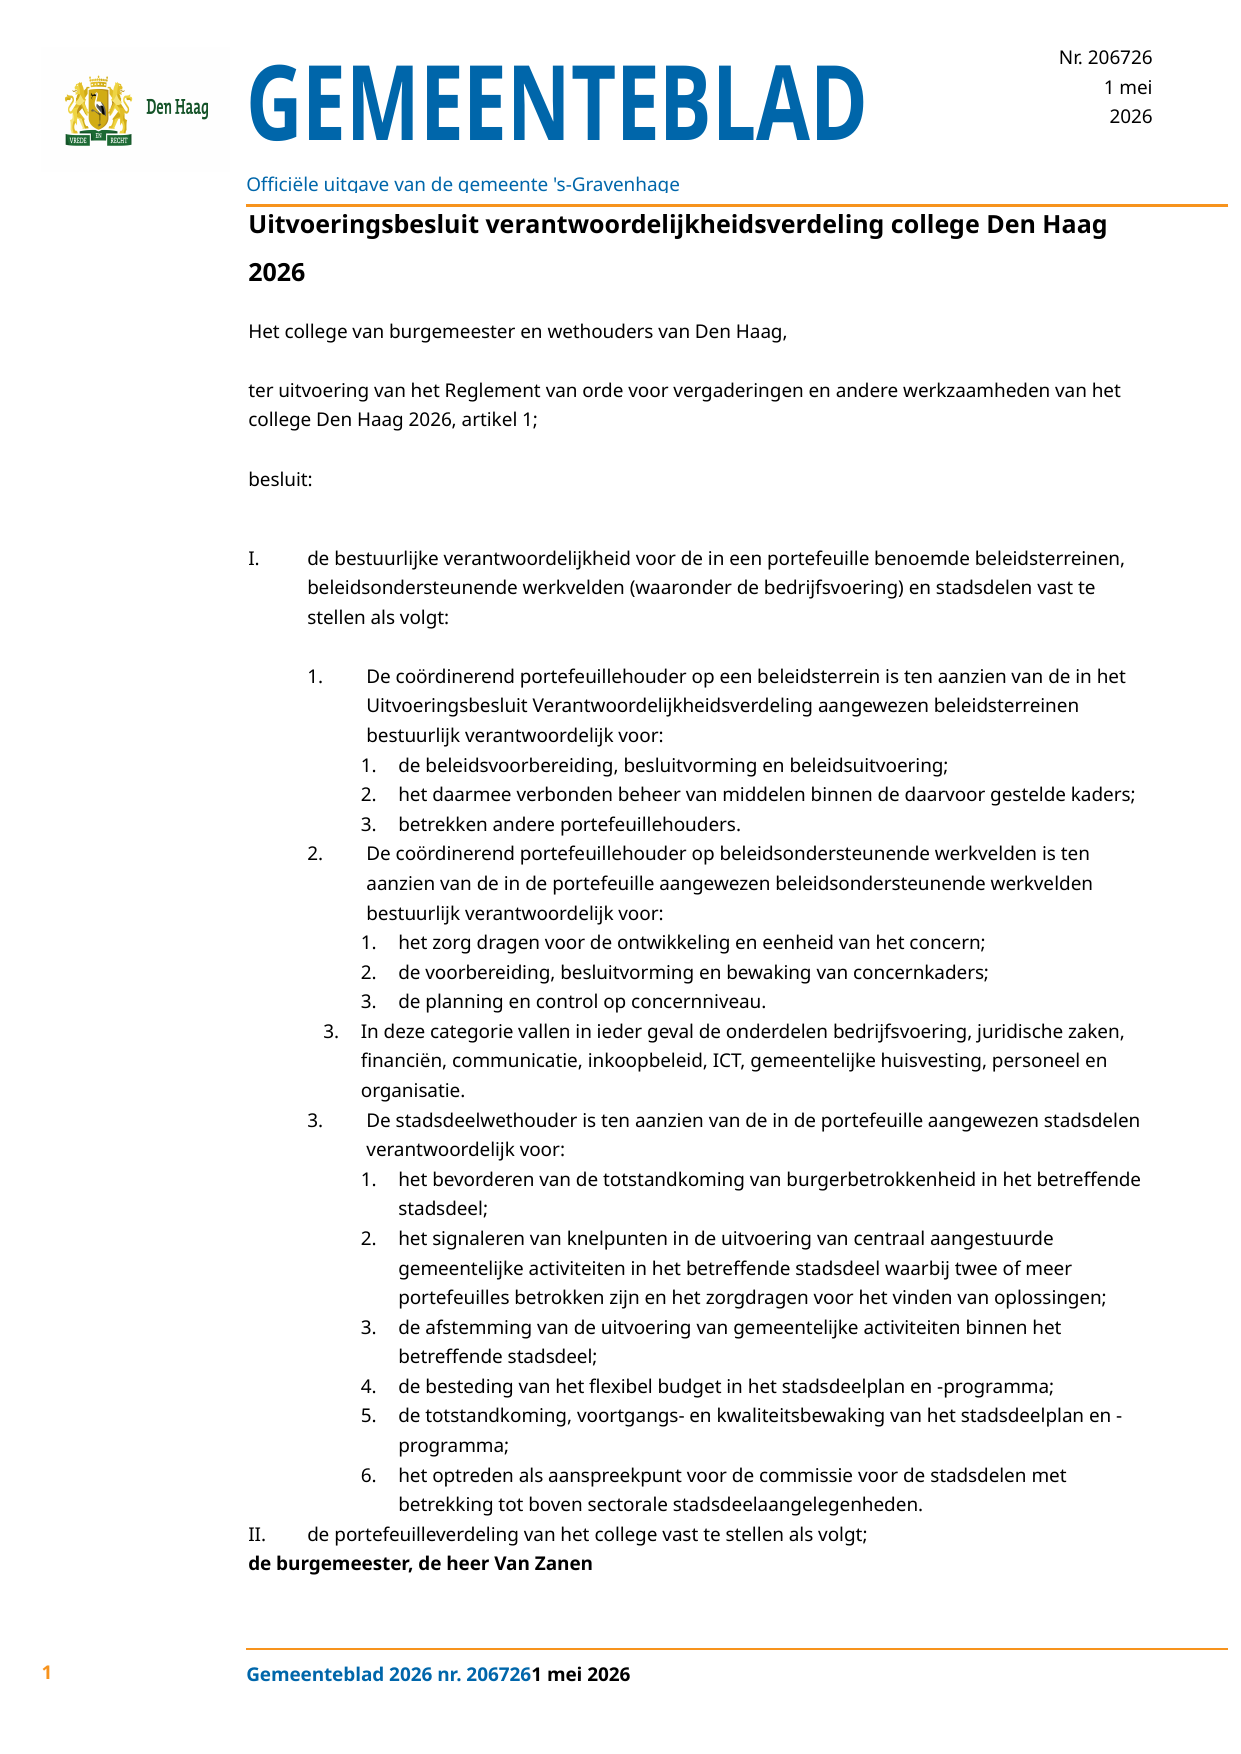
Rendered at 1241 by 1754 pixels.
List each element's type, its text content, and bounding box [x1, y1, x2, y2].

list de beleidsvoorbereiding, besluitvorming en beleidsuitvoering; [361, 752, 1152, 777]
text Het college van burgemeester en wethouders van Den Haag, [248, 318, 1152, 344]
text Uitvoeringsbesluit verantwoordelijkheidsverdeling college Den Haag 2026 [248, 207, 1152, 288]
picture [41, 47, 231, 172]
list het zorg dragen voor de ontwikkeling en eenheid van het concern; [361, 929, 1152, 955]
list de portefeuilleverdeling van het college vast te stellen als volgt; [248, 1521, 1152, 1547]
list de besteding van het flexibel budget in het stadsdeelplan en -programma; [361, 1373, 1152, 1399]
list de voorbereiding, besluitvorming en bewaking van concernkaders; [361, 959, 1152, 984]
list De coördinerend portefeuillehouder op beleidsondersteunende werkvelden is ten aanzien van de in de portefeuille aangewezen beleidsondersteunende werkvelden bestuurlijk verantwoordelijk voor: [307, 841, 1152, 925]
list de afstemming van de uitvoering van gemeentelijke activiteiten binnen het betreffende stadsdeel; [361, 1314, 1152, 1369]
list het optreden als aanspreekpunt voor de commissie voor de stadsdelen met betrekking tot boven sectorale stadsdeelaangelegenheden. [361, 1462, 1152, 1517]
text ter uitvoering van het Reglement van orde voor vergaderingen en andere werkzaamheden van het college Den Haag 2026, artikel 1; [248, 377, 1152, 432]
list In deze categorie vallen in ieder geval de onderdelen bedrijfsvoering, juridische zaken, financiën, communicatie, inkoopbeleid, ICT, gemeentelijke huisvesting, personeel en organisatie. [323, 1018, 1152, 1103]
list De stadsdeelwethouder is ten aanzien van de in de portefeuille aangewezen stadsdelen verantwoordelijk voor: [307, 1107, 1152, 1162]
list betrekken andere portefeuillehouders. [361, 811, 1152, 837]
list de bestuurlijke verantwoordelijkheid voor de in een portefeuille benoemde beleidsterreinen, beleidsondersteunende werkvelden (waaronder de bedrijfsvoering) en stadsdelen vast te stellen als volgt: [248, 545, 1152, 629]
table_header de burgemeester, de heer Van Zanen [248, 1551, 1152, 1576]
text besluit: [248, 466, 1152, 492]
list De coördinerend portefeuillehouder op een beleidsterrein is ten aanzien van de in het Uitvoeringsbesluit Verantwoordelijkheidsverdeling aangewezen beleidsterreinen bestuurlijk verantwoordelijk voor: [307, 663, 1152, 748]
list de totstandkoming, voortgangs- en kwaliteitsbewaking van het stadsdeelplan en - programma; [361, 1403, 1152, 1458]
list het daarmee verbonden beheer van middelen binnen de daarvoor gestelde kaders; [361, 781, 1152, 807]
list het bevorderen van de totstandkoming van burgerbetrokkenheid in het betreffende stadsdeel; [361, 1166, 1152, 1221]
list de planning en control op concernniveau. [361, 988, 1152, 1014]
list het signaleren van knelpunten in de uitvoering van centraal aangestuurde gemeentelijke activiteiten in het betreffende stadsdeel waarbij twee of meer portefeuilles betrokken zijn en het zorgdragen voor het vinden van oplossingen; [361, 1225, 1152, 1310]
